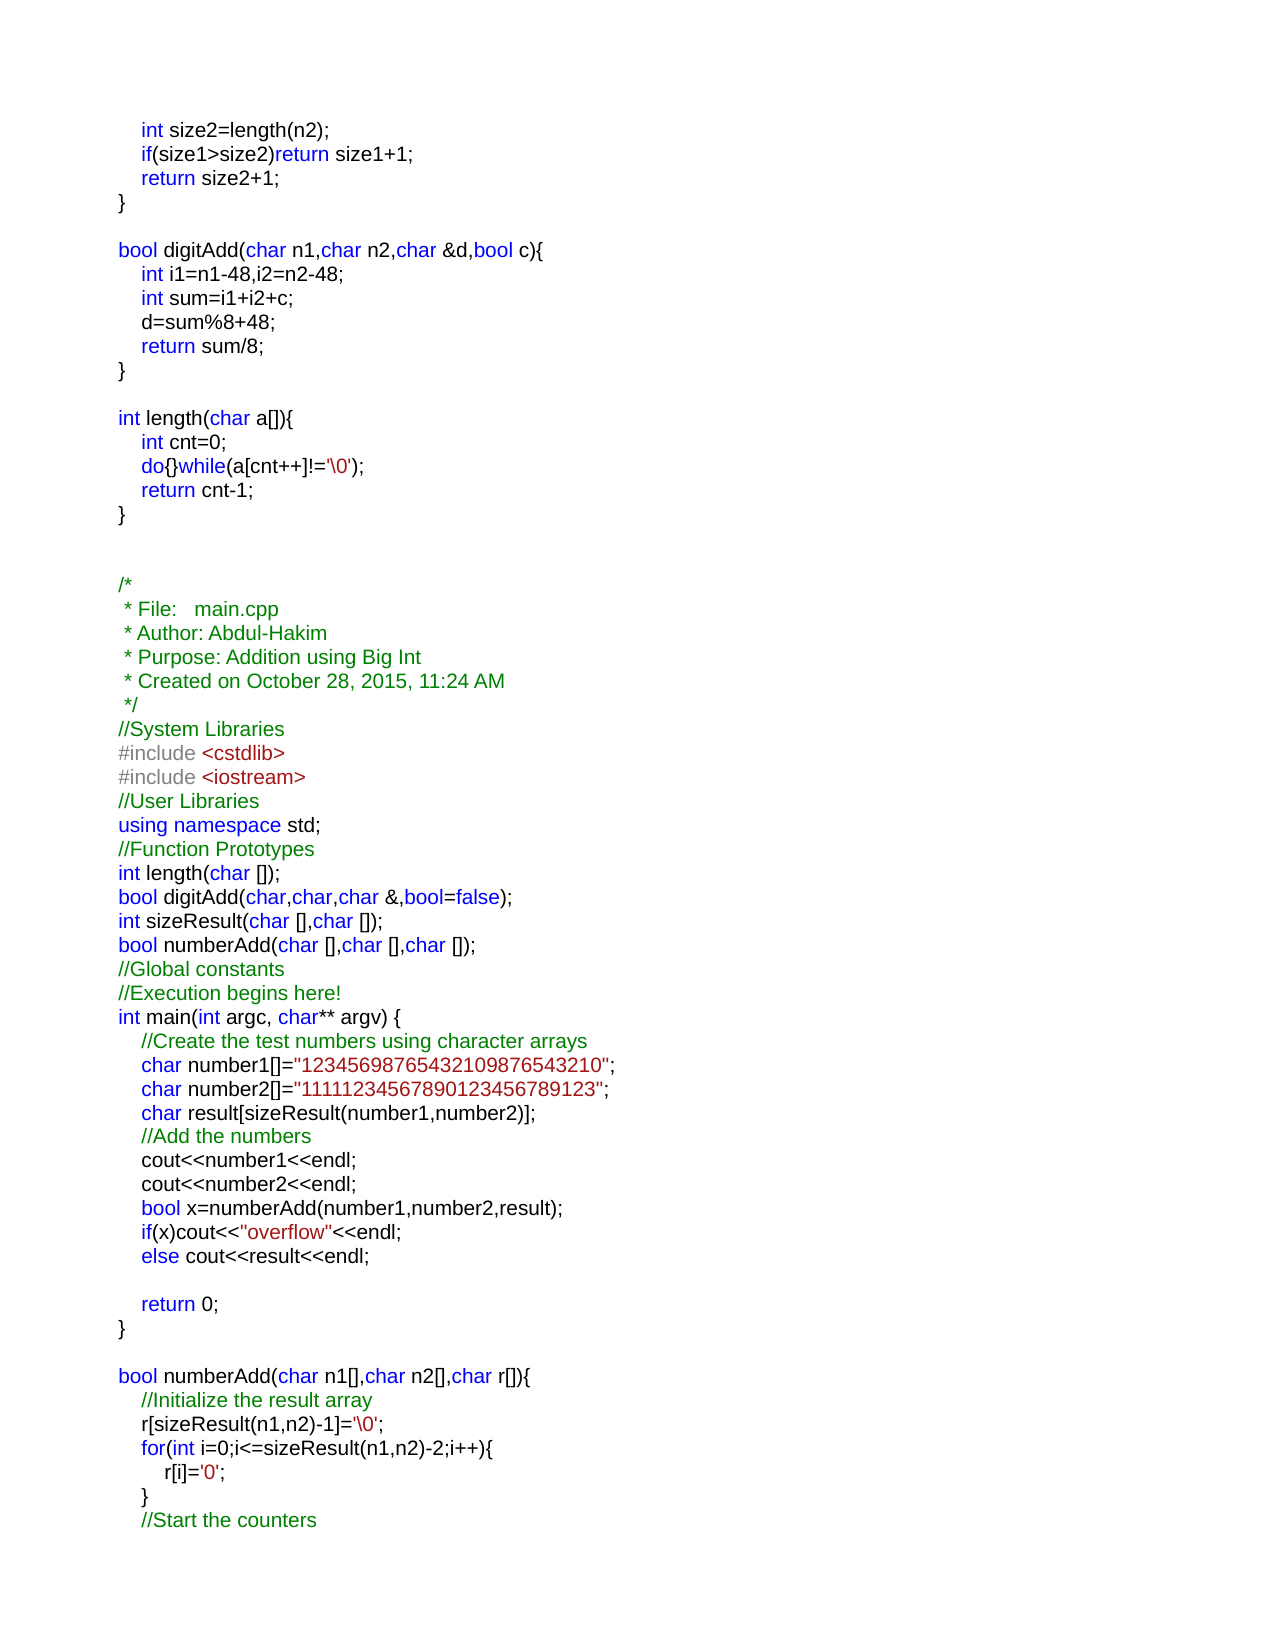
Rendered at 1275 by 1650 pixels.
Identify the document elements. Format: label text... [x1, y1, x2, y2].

text //Start the counters [118, 1508, 1157, 1532]
text char number1[]="12345698765432109876543210"; [118, 1052, 1157, 1076]
text #include <iostream> [118, 765, 1157, 789]
text * Created on October 28, 2015, 11:24 AM [118, 669, 1157, 693]
text r[i]='0'; [118, 1460, 1157, 1484]
text //Add the numbers [118, 1124, 1157, 1148]
text int sum=i1+i2+c; [118, 286, 1157, 310]
text cout<<number1<<endl; [118, 1148, 1157, 1172]
text cout<<number2<<endl; [118, 1172, 1157, 1196]
text int length(char a[]){ [118, 406, 1157, 429]
text else cout<<result<<endl; [118, 1244, 1157, 1268]
text bool digitAdd(char,char,char &,bool=false); [118, 885, 1157, 909]
text char number2[]="11111234567890123456789123"; [118, 1076, 1157, 1100]
text int sizeResult(char [],char []); [118, 909, 1157, 933]
text return size2+1; [118, 166, 1157, 190]
text * Purpose: Addition using Big Int [118, 645, 1157, 669]
text } [118, 501, 1157, 525]
text bool numberAdd(char [],char [],char []); [118, 933, 1157, 957]
text return 0; [118, 1292, 1157, 1316]
text /* [118, 573, 1157, 597]
text } [118, 358, 1157, 382]
text d=sum%8+48; [118, 310, 1157, 334]
text } [118, 190, 1157, 214]
text do{}while(a[cnt++]!='\0'); [118, 453, 1157, 477]
text if(x)cout<<"overflow"<<endl; [118, 1220, 1157, 1244]
text * File: main.cpp [118, 597, 1157, 621]
text if(size1>size2)return size1+1; [118, 142, 1157, 166]
text */ [118, 693, 1157, 717]
text //Global constants [118, 957, 1157, 981]
text int cnt=0; [118, 429, 1157, 453]
text //Function Prototypes [118, 837, 1157, 861]
text using namespace std; [118, 813, 1157, 837]
text bool x=numberAdd(number1,number2,result); [118, 1196, 1157, 1220]
text //Execution begins here! [118, 981, 1157, 1004]
text } [118, 1316, 1157, 1340]
text bool digitAdd(char n1,char n2,char &d,bool c){ [118, 238, 1157, 262]
text r[sizeResult(n1,n2)-1]='\0'; [118, 1412, 1157, 1436]
text return sum/8; [118, 334, 1157, 358]
text //User Libraries [118, 789, 1157, 813]
text * Author: Abdul-Hakim [118, 621, 1157, 645]
text //System Libraries [118, 717, 1157, 741]
text for(int i=0;i<=sizeResult(n1,n2)-2;i++){ [118, 1436, 1157, 1460]
text } [118, 1484, 1157, 1508]
text //Create the test numbers using character arrays [118, 1028, 1157, 1052]
text int length(char []); [118, 861, 1157, 885]
text #include <cstdlib> [118, 741, 1157, 765]
text int main(int argc, char** argv) { [118, 1004, 1157, 1028]
text char result[sizeResult(number1,number2)]; [118, 1100, 1157, 1124]
text return cnt-1; [118, 477, 1157, 501]
text int size2=length(n2); [118, 118, 1157, 142]
text bool numberAdd(char n1[],char n2[],char r[]){ [118, 1364, 1157, 1388]
text int i1=n1-48,i2=n2-48; [118, 262, 1157, 286]
text //Initialize the result array [118, 1388, 1157, 1412]
